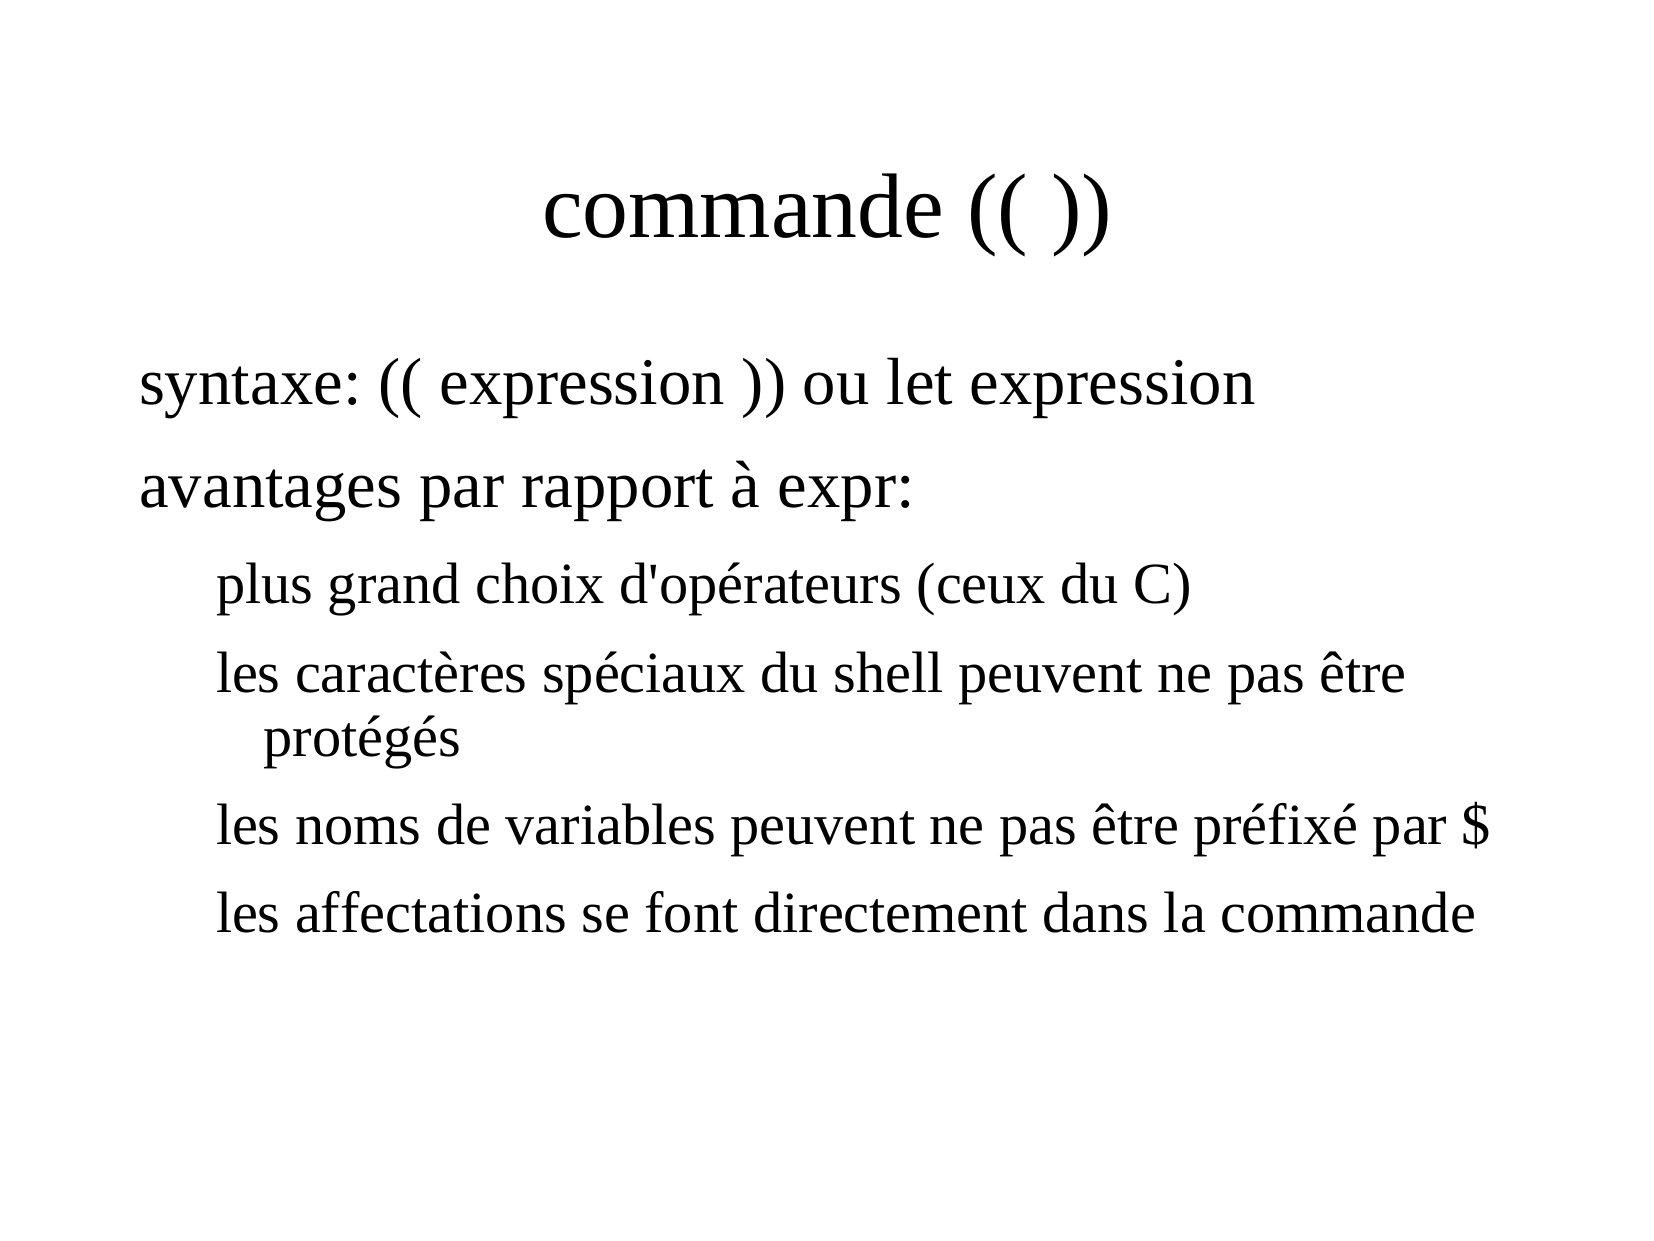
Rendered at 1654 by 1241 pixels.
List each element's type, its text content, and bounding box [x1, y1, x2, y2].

list syntaxe: (( expression )) ou let expression avantages par rapport à expr: plus grand choix d'opérateurs (ceux du C) les caractères spéciaux du shell peuvent ne pas être protégés les noms de variables peuvent ne pas être préfixé par $ les affectations se font directement dans la commande [121, 344, 1534, 1127]
title commande (( )) [121, 102, 1534, 311]
